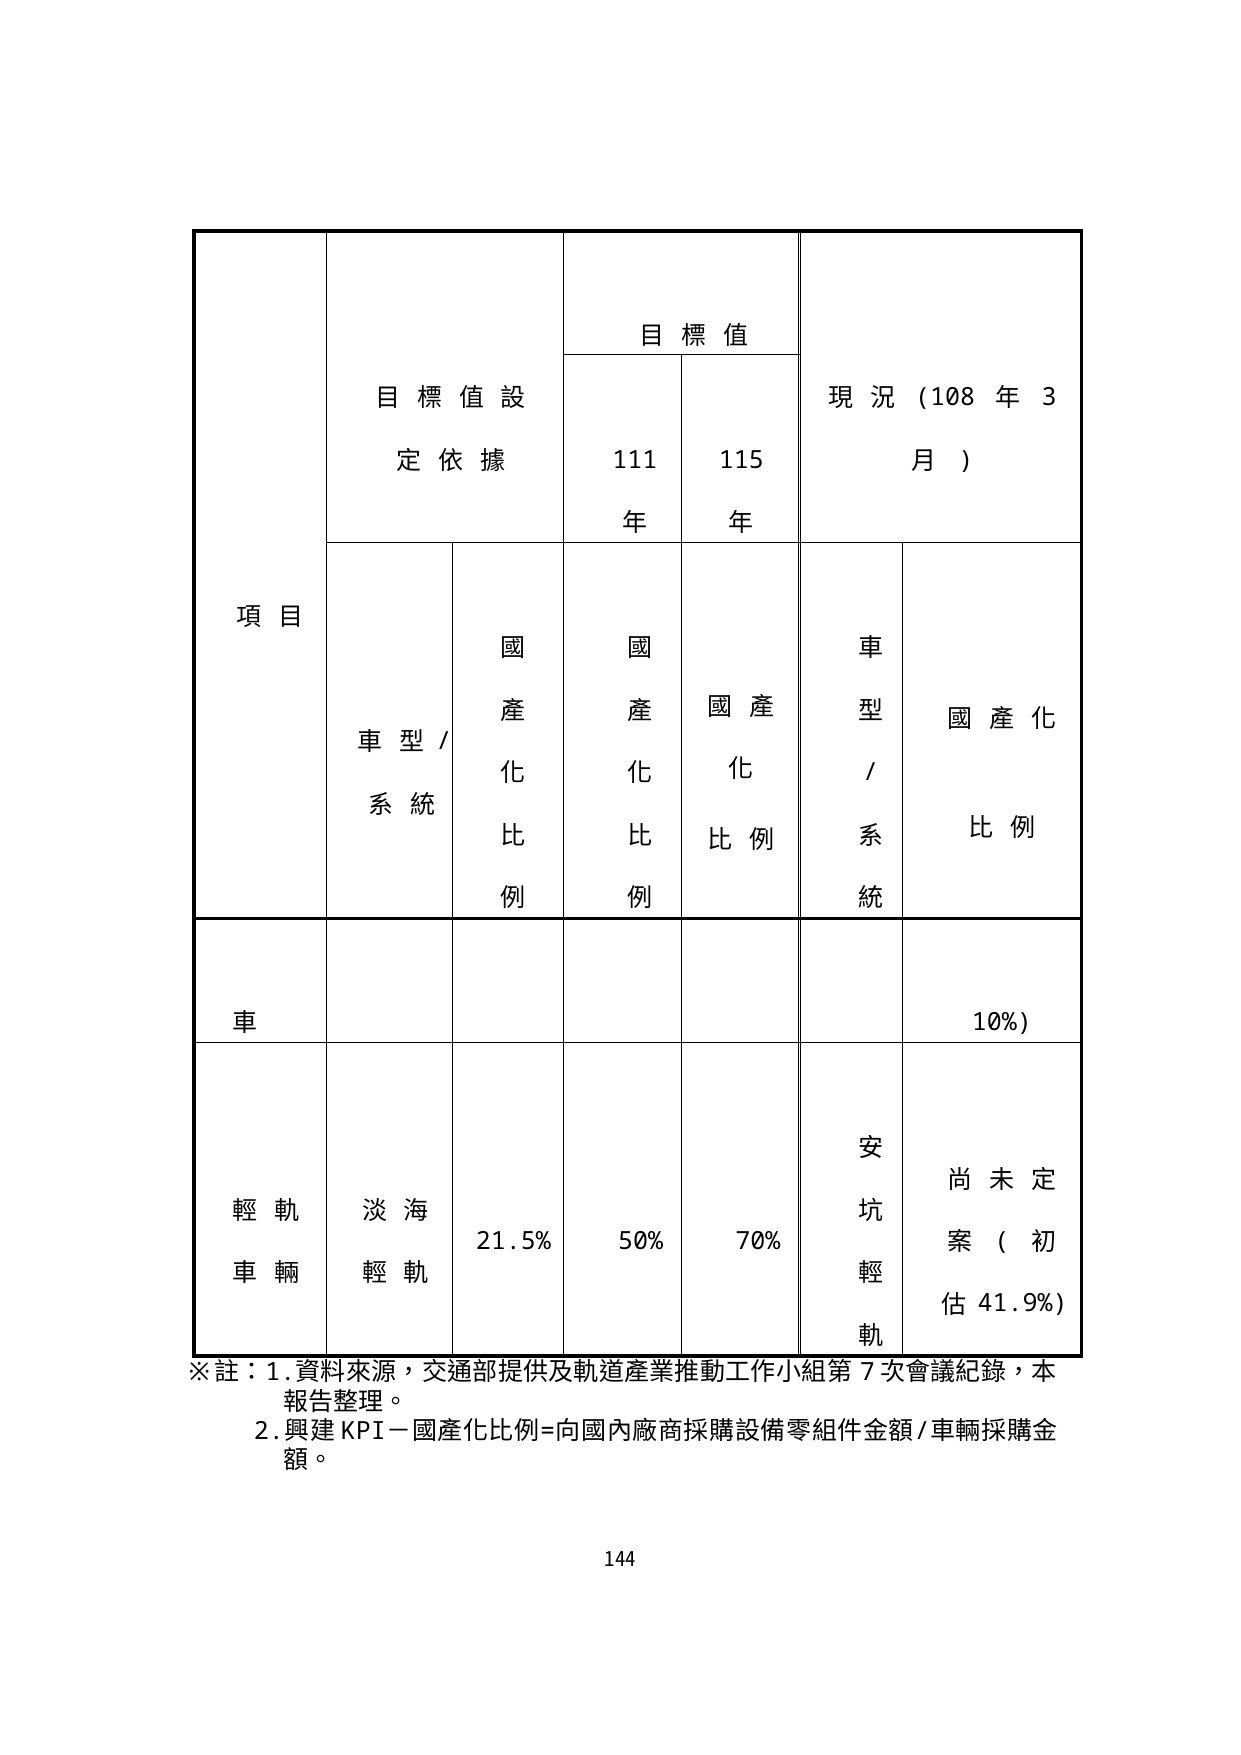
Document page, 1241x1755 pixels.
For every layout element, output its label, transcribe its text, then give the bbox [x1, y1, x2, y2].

table_header 項目 [196, 233, 326, 917]
table_cell 10%) [903, 920, 1080, 1042]
table_cell 車型/系統 [327, 543, 452, 917]
table_cell 國產化 比例 [682, 543, 798, 917]
table_cell 車型/系統 [801, 543, 902, 917]
table_cell 70% [682, 1043, 798, 1354]
table_cell 111年 [564, 355, 681, 542]
text 2.興建KPI－國產化比例=向國內廠商採購設備零組件金額/車輛採購金額。 [254, 1416, 1058, 1474]
table_cell [564, 920, 681, 1042]
table_cell 國產化 比例 [453, 543, 563, 917]
text ※註：1.資料來源，交通部提供及軌道產業推動工作小組第7次會議紀錄，本報告整理。 [184, 1357, 1058, 1416]
table_header 現況(108年3月) [801, 233, 1080, 542]
table_cell 50% [564, 1043, 681, 1354]
table_header 目標值 [564, 233, 798, 354]
table_cell 淡海輕軌 [327, 1043, 452, 1354]
table_cell 車 [196, 920, 326, 1042]
table_header 目標值設定依據 [327, 233, 563, 542]
table_cell [682, 920, 798, 1042]
table_cell [327, 920, 452, 1042]
table_cell 國產化 比例 [903, 543, 1080, 917]
table_cell 尚未定案(初估41.9%) [903, 1043, 1080, 1354]
table_cell 115年 [682, 355, 798, 542]
table_cell 國產化 比例 [564, 543, 681, 917]
table_cell 21.5% [453, 1043, 563, 1354]
table_cell [453, 920, 563, 1042]
table_cell [801, 920, 902, 1042]
table_cell 安坑輕軌 [801, 1043, 902, 1354]
table_cell 輕軌車輛 [196, 1043, 326, 1354]
